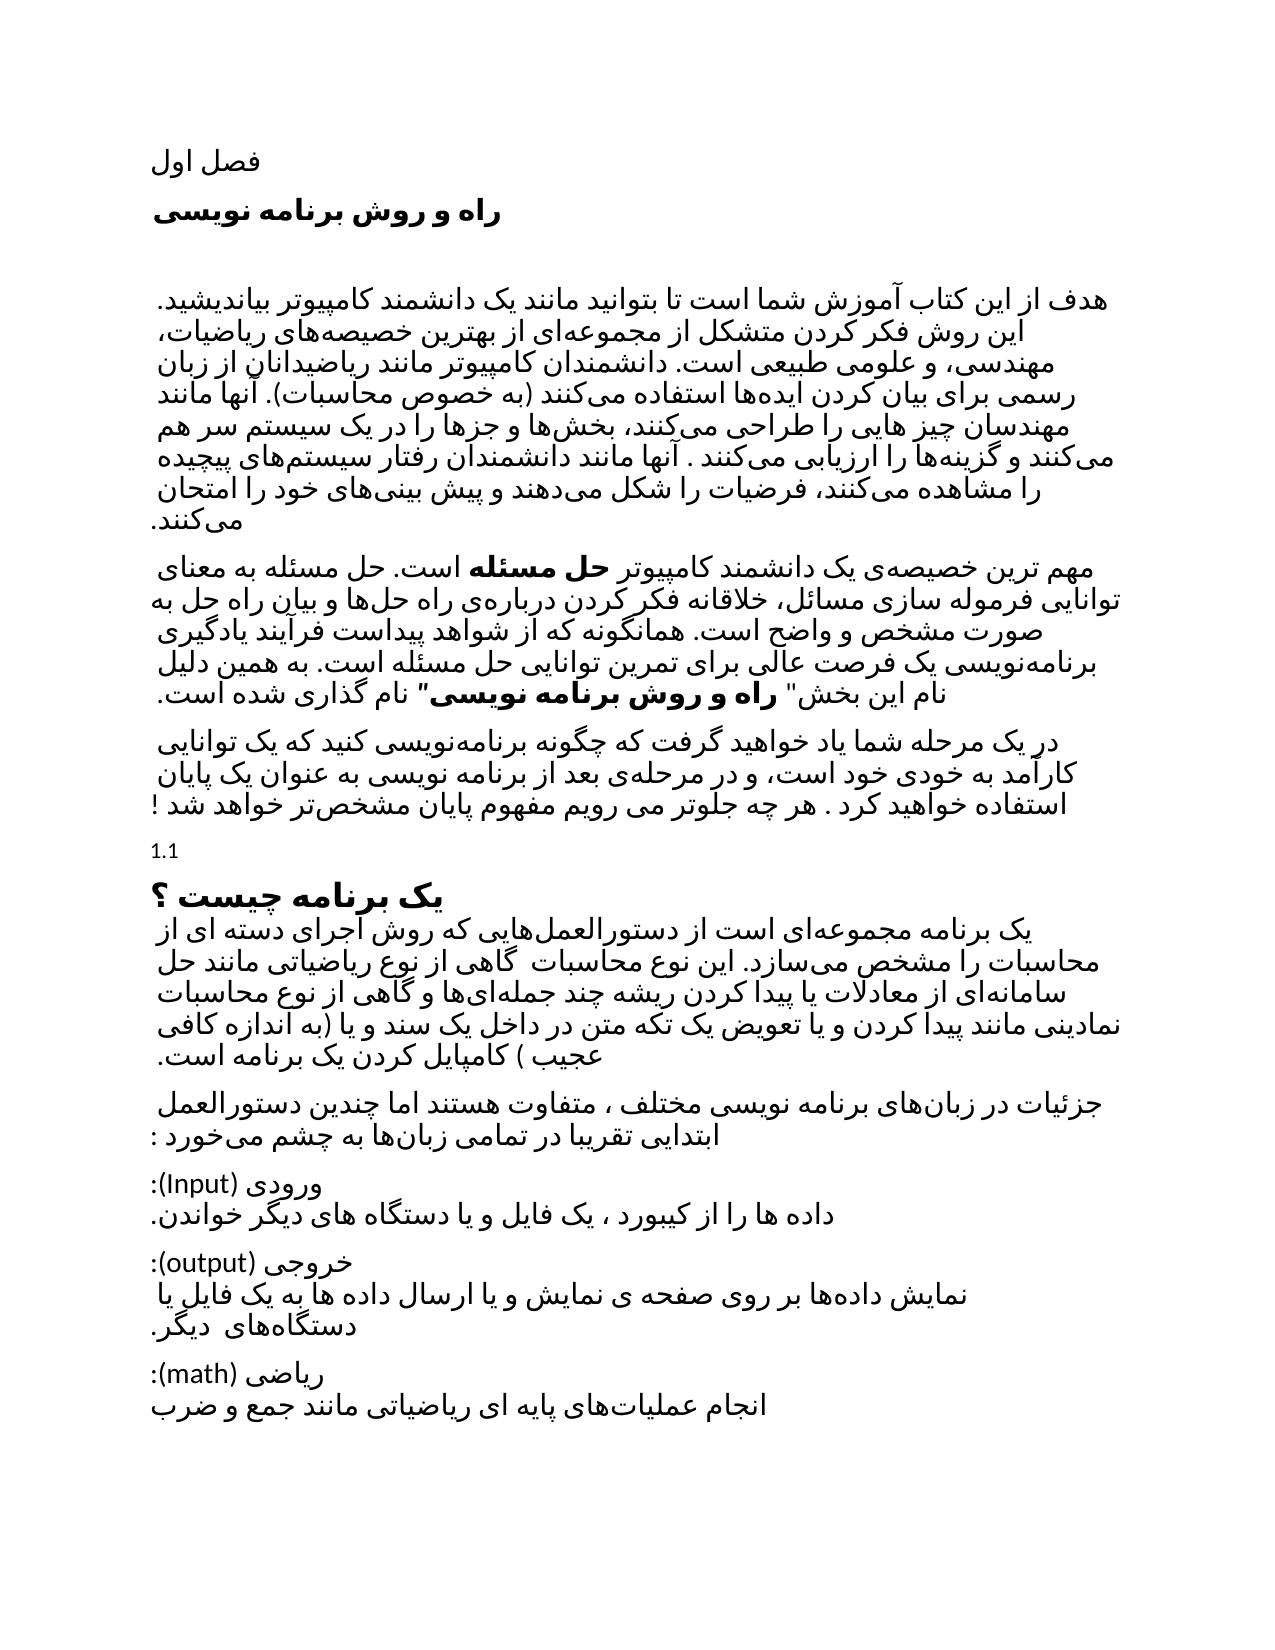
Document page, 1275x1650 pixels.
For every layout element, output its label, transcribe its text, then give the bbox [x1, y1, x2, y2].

text در یک مرحله شما یاد خواهید گرفت که چگونه برنامه‌نویسی کنید که یک توانایی کارآمد به خودی خود است، و در مرحله‌ی بعد از برنامه نویسی به عنوان یک پایان استفاده خواهید کرد . هر چه جلوتر می رویم مفهوم پایان مشخص‌تر خواهد شد ! [150, 730, 1125, 822]
text جزئیات در زبان‌های برنامه نویسی مختلف ، متفاوت هستند اما چندین دستورالعمل ابتدایی تقریبا در تمامی زبان‌ها به چشم می‌خورد : [150, 1092, 1125, 1152]
text 1.1 [150, 841, 1125, 864]
text ریاضی (math): انجام عملیات‌های پایه ای ریاضیاتی مانند جمع و ضرب [150, 1362, 1125, 1423]
text خروجی (output): نمایش داده‌ها بر روی صفحه ی نمایش و یا ارسال داده ها به یک فایل یا دستگاه‌های دیگر. [150, 1251, 1125, 1343]
text فصل اول [150, 150, 1125, 179]
text هدف از این کتاب آموزش شما است تا بتوانید مانند یک دانشمند کامپیوتر بیاندیشید. این روش فکر کردن متشکل از مجموعه‌ای از بهترین خصیصه‌های ریاضیات، مهندسی، و علومی طبیعی است. دانشمندان کامپیوتر مانند ریاضیدانان از زبان رسمی برای بیان کردن ایده‌ها استفاده می‌کنند (به خصوص محاسبات). آنها مانند مهندسان چیز هایی را طراحی می‌کنند، بخش‌ها و جز‌ها را در یک سیستم سر هم می‌کنند و گزینه‌ها را ارزیابی می‌کنند . آنها مانند دانشمندان رفتار سیستم‌های پیچیده را مشاهده می‌کنند، فرضیات را شکل می‌دهند و پیش بینی‌های خود را امتحان می‌کنند. [150, 288, 1125, 537]
text ورودی (Input): داده ها را از کیبورد ، یک فایل و یا دستگاه های دیگر خواندن. [150, 1171, 1125, 1232]
text مهم ترین خصیصه‌ی یک دانشمند کامپیوتر حل مسئله است. حل مسئله به معنای توانایی فرموله سازی مسائل، خلاقانه فکر کردن درباره‌ی راه حل‌ها و بیان راه حل به صورت مشخص و واضح است. همانگونه که از شواهد پیداست فرآیند یادگیری برنامه‌نویسی یک فرصت عالی برای تمرین توانایی حل مسئله است. به همین دلیل نام این بخش" راه و روش برنامه نویسی" نام گذاری شده است. [150, 556, 1125, 711]
text راه و روش برنامه نویسی [150, 198, 1125, 227]
text یک برنامه چیست ؟ یک برنامه مجموعه‌ای است از دستورالعمل‌هایی که روش اجرای دسته ای از محاسبات را مشخص می‌سازد. این نوع محاسبات گاهی از نوع ریاضیاتی مانند حل سامانه‌ای از معادلات یا پیدا کردن ریشه چند جمله‌ای‌ها و گاهی از نوع محاسبات نمادینی مانند پیدا کردن و یا تعویض یک تکه متن در داخل یک سند و یا (به اندازه کافی عجیب ) کامپایل کردن یک برنامه است. [150, 882, 1125, 1073]
